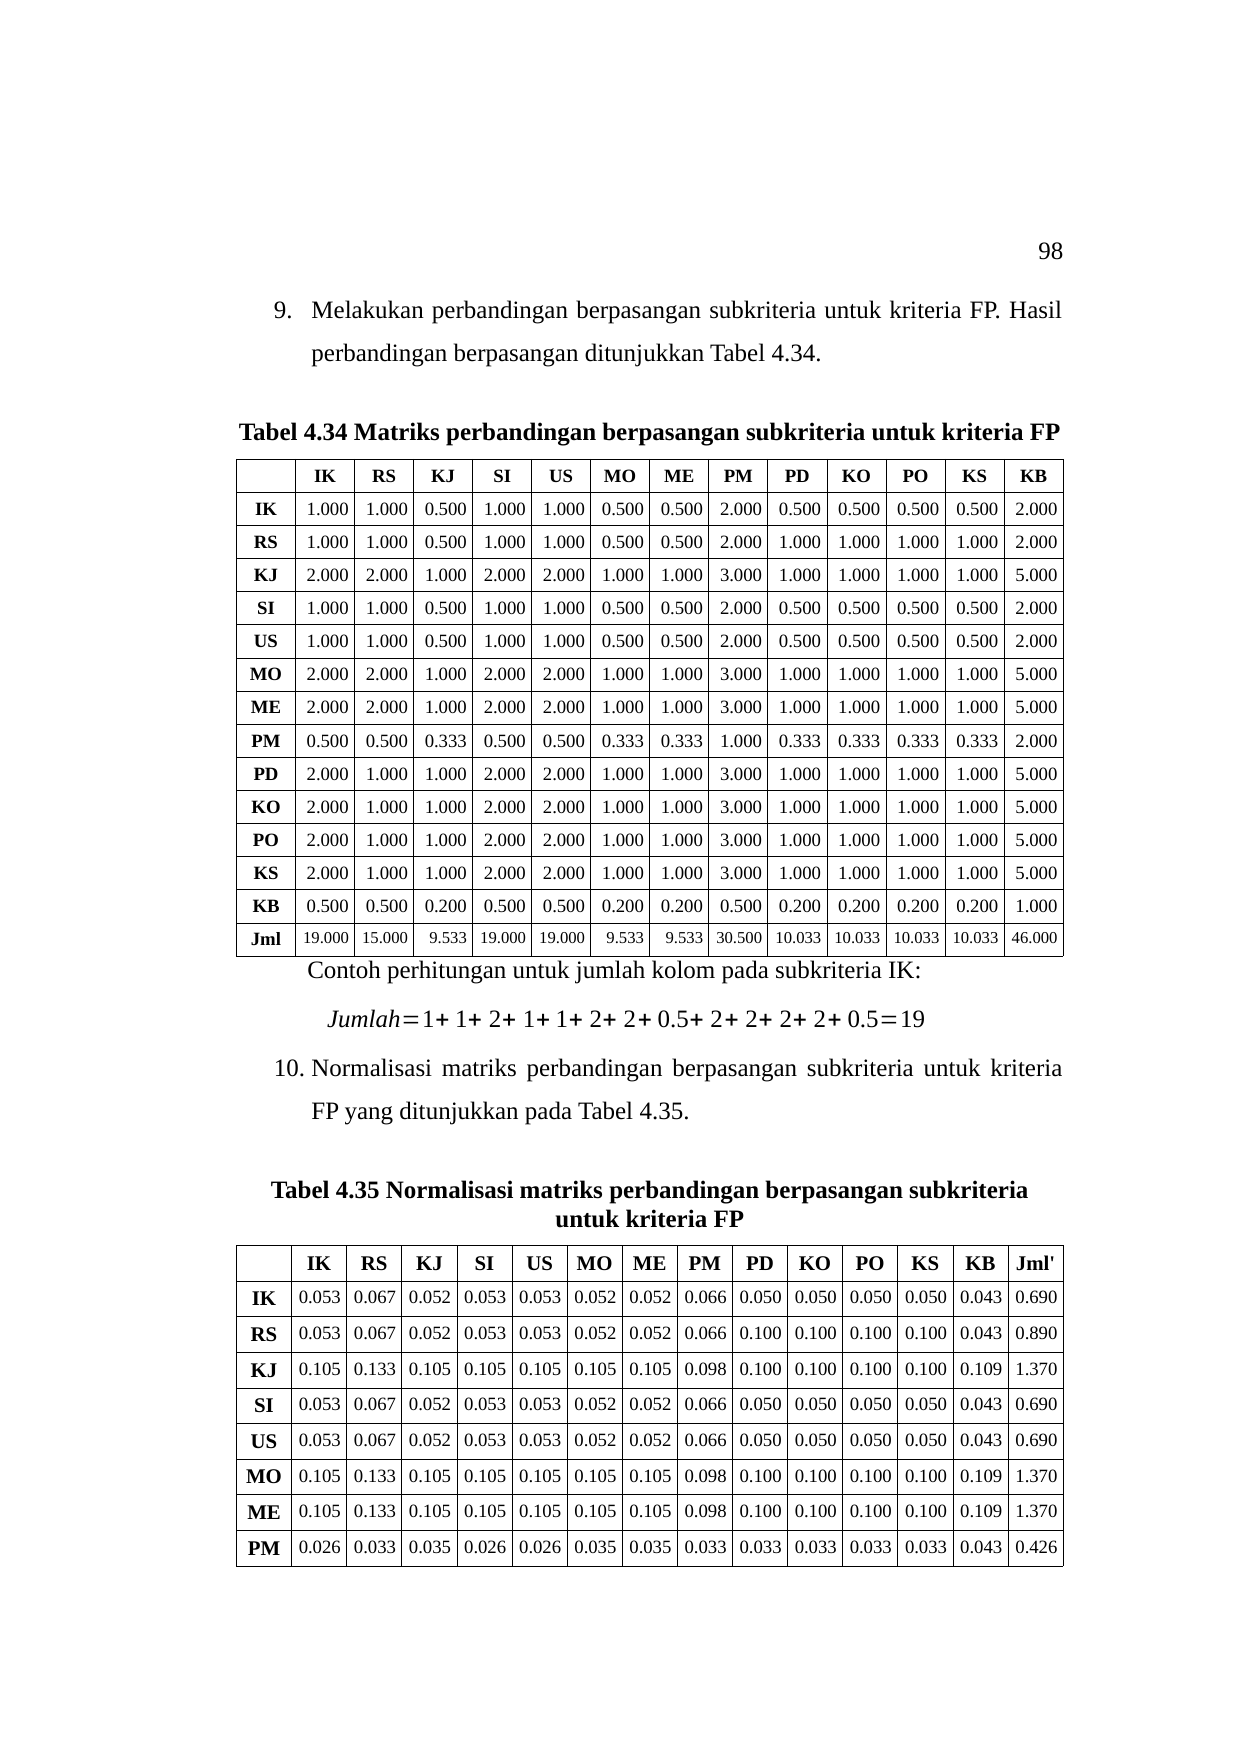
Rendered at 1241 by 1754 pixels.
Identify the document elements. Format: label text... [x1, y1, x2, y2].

table_cell 1.000 [591, 692, 649, 724]
table_cell 0.105 [568, 1460, 622, 1494]
table_cell 0.053 [292, 1424, 346, 1459]
table_cell 19.000 [532, 924, 590, 956]
table_cell 1.000 [828, 692, 886, 724]
table_cell 2.000 [296, 824, 354, 856]
table_cell 0.052 [568, 1317, 622, 1352]
table_cell 1.000 [946, 526, 1004, 558]
table_cell 0.333 [650, 725, 708, 757]
table_cell 0.690 [1009, 1389, 1063, 1423]
table_header KJ [402, 1246, 457, 1281]
table_header RS [355, 460, 413, 492]
table_cell 0.100 [733, 1460, 787, 1494]
table_cell 0.500 [650, 493, 708, 525]
table_cell 0.200 [887, 890, 945, 922]
table_cell 10.033 [946, 924, 1004, 956]
table_cell 0.100 [788, 1495, 842, 1530]
table_cell 1.000 [591, 758, 649, 790]
table_cell 0.500 [946, 625, 1004, 657]
table_cell 1.000 [828, 857, 886, 889]
table_cell 2.000 [532, 692, 590, 724]
table_cell 9.533 [591, 924, 649, 956]
table_cell 0.105 [402, 1495, 457, 1530]
table_cell 0.500 [473, 890, 531, 922]
table_cell 2.000 [296, 791, 354, 823]
table_cell 1.370 [1009, 1495, 1063, 1530]
table_cell 0.500 [768, 493, 827, 525]
table_cell 0.050 [733, 1389, 787, 1423]
table_header KB [1005, 460, 1063, 492]
table_cell 0.050 [788, 1389, 842, 1423]
table_cell ME [237, 692, 295, 724]
table_cell 0.500 [414, 493, 472, 525]
table_header MO [591, 460, 649, 492]
table_cell 1.000 [887, 659, 945, 691]
table_cell KO [237, 791, 295, 823]
table_cell KB [237, 890, 295, 922]
table_cell 1.000 [946, 824, 1004, 856]
table_cell 0.500 [768, 625, 827, 657]
table_cell 1.000 [1005, 890, 1063, 922]
table_header PO [843, 1246, 897, 1281]
table_cell 0.105 [292, 1353, 346, 1387]
table_cell ME [237, 1495, 291, 1530]
table_cell 0.050 [898, 1389, 953, 1423]
table_cell 2.000 [473, 692, 531, 724]
table_cell 1.000 [650, 791, 708, 823]
table_cell Jml [237, 924, 295, 956]
table_cell 0.100 [843, 1460, 897, 1494]
table_cell 0.500 [296, 725, 354, 757]
table_cell 0.052 [623, 1317, 677, 1352]
table_cell 0.200 [828, 890, 886, 922]
table_cell 1.000 [414, 857, 472, 889]
table_cell 0.100 [898, 1353, 953, 1387]
table_cell 1.000 [532, 493, 590, 525]
table_cell 1.000 [414, 659, 472, 691]
table_cell 2.000 [1005, 725, 1063, 757]
table_cell 0.033 [678, 1531, 732, 1566]
table_cell 10.033 [768, 924, 827, 956]
table_cell 15.000 [355, 924, 413, 956]
table_cell 0.200 [591, 890, 649, 922]
table_cell 0.690 [1009, 1424, 1063, 1459]
table_cell 1.000 [473, 625, 531, 657]
table_cell 0.026 [513, 1531, 567, 1566]
table_cell 0.026 [292, 1531, 346, 1566]
table_cell 9.533 [414, 924, 472, 956]
table_cell 3.000 [709, 824, 767, 856]
table_cell 1.000 [946, 692, 1004, 724]
table_cell 2.000 [296, 692, 354, 724]
table_cell KJ [237, 1353, 291, 1387]
table_cell 1.000 [946, 659, 1004, 691]
table_cell 0.043 [954, 1531, 1008, 1566]
table_cell 2.000 [1005, 625, 1063, 657]
table_cell 2.000 [355, 559, 413, 591]
table_cell 1.000 [828, 526, 886, 558]
table_cell 1.000 [768, 857, 827, 889]
table_cell RS [237, 1317, 291, 1352]
table_cell 1.000 [414, 758, 472, 790]
table_cell 0.050 [788, 1424, 842, 1459]
table_header ME [623, 1246, 677, 1281]
table_cell PM [237, 1531, 291, 1566]
table_cell 2.000 [1005, 493, 1063, 525]
list Normalisasi matriks perbandingan berpasangan subkriteria untuk kriteria FP yang ditunjukkan pada Tabel 4.35. [274, 1053, 1063, 1124]
table_cell 0.035 [402, 1531, 457, 1566]
table_cell 0.500 [887, 493, 945, 525]
table_cell 0.500 [650, 526, 708, 558]
table_cell 0.053 [292, 1389, 346, 1423]
table_cell 1.000 [828, 824, 886, 856]
table_cell 1.000 [887, 791, 945, 823]
table_cell 1.000 [887, 857, 945, 889]
table_cell 9.533 [650, 924, 708, 956]
table_cell 0.500 [414, 625, 472, 657]
table_cell 1.000 [768, 824, 827, 856]
table_cell 3.000 [709, 692, 767, 724]
table_cell PM [237, 725, 295, 757]
table_cell 1.000 [355, 791, 413, 823]
table_cell 0.105 [623, 1495, 677, 1530]
table_cell 0.105 [513, 1353, 567, 1387]
table_cell 1.000 [591, 857, 649, 889]
table_cell IK [237, 1282, 291, 1316]
table_cell 2.000 [532, 791, 590, 823]
table_cell 0.033 [898, 1531, 953, 1566]
table_cell 1.000 [828, 559, 886, 591]
table_header US [532, 460, 590, 492]
table_cell 0.067 [347, 1282, 401, 1316]
table_cell 1.000 [709, 725, 767, 757]
table_cell 0.066 [678, 1282, 732, 1316]
table_cell 1.000 [355, 493, 413, 525]
table_cell 0.052 [623, 1424, 677, 1459]
table_header [237, 460, 295, 492]
table_cell 0.050 [788, 1282, 842, 1316]
table_cell 3.000 [709, 559, 767, 591]
table_cell MO [237, 659, 295, 691]
table_cell 0.500 [414, 526, 472, 558]
table_cell 1.000 [650, 559, 708, 591]
table_header IK [292, 1246, 346, 1281]
table_cell 1.000 [768, 791, 827, 823]
table_cell 0.500 [296, 890, 354, 922]
table_cell 2.000 [473, 758, 531, 790]
table_cell 0.105 [458, 1353, 512, 1387]
table_cell 0.053 [292, 1317, 346, 1352]
table_cell 3.000 [709, 857, 767, 889]
table_cell 0.033 [788, 1531, 842, 1566]
table_cell 0.105 [402, 1460, 457, 1494]
table_cell 5.000 [1005, 659, 1063, 691]
table_cell 1.000 [473, 526, 531, 558]
table_cell 0.333 [414, 725, 472, 757]
text Contoh perhitungan untuk jumlah kolom pada subkriteria IK: [236, 957, 1063, 984]
table_cell 0.100 [898, 1495, 953, 1530]
table_cell 0.067 [347, 1389, 401, 1423]
table_cell 30.500 [709, 924, 767, 956]
table_cell 0.500 [828, 625, 886, 657]
table_cell 0.033 [733, 1531, 787, 1566]
table_cell 0.100 [788, 1353, 842, 1387]
table_cell 0.035 [568, 1531, 622, 1566]
table_cell 0.200 [650, 890, 708, 922]
table_cell 0.333 [946, 725, 1004, 757]
table_cell 1.000 [768, 758, 827, 790]
table_cell 0.050 [898, 1424, 953, 1459]
table_cell 0.053 [458, 1282, 512, 1316]
table_cell 0.105 [513, 1495, 567, 1530]
table_cell 1.000 [296, 592, 354, 624]
table_cell 19.000 [296, 924, 354, 956]
table_cell 46.000 [1005, 924, 1063, 956]
table_cell 2.000 [473, 659, 531, 691]
table_cell 0.050 [843, 1424, 897, 1459]
table_cell 1.000 [355, 625, 413, 657]
table_cell 1.370 [1009, 1353, 1063, 1387]
table_cell 0.500 [591, 625, 649, 657]
table_cell 10.033 [887, 924, 945, 956]
table_cell 2.000 [532, 824, 590, 856]
table_cell 1.000 [591, 559, 649, 591]
table_cell 2.000 [532, 659, 590, 691]
table_cell 0.333 [887, 725, 945, 757]
table_cell US [237, 625, 295, 657]
table_cell 1.000 [414, 559, 472, 591]
table_cell 5.000 [1005, 791, 1063, 823]
table_cell 3.000 [709, 659, 767, 691]
table_cell 1.000 [650, 659, 708, 691]
table_cell 1.000 [650, 824, 708, 856]
table_cell 0.109 [954, 1495, 1008, 1530]
table_cell 0.043 [954, 1282, 1008, 1316]
table_cell 0.200 [414, 890, 472, 922]
table_cell 0.500 [591, 526, 649, 558]
table_cell 1.000 [296, 625, 354, 657]
table_cell 1.000 [828, 758, 886, 790]
table_cell 1.000 [296, 526, 354, 558]
table_cell 0.053 [513, 1389, 567, 1423]
table_cell 5.000 [1005, 857, 1063, 889]
table_cell 0.500 [768, 592, 827, 624]
table_header ME [650, 460, 708, 492]
table_cell 0.500 [946, 592, 1004, 624]
table_cell 1.000 [414, 791, 472, 823]
table_cell 1.000 [887, 559, 945, 591]
table_cell 0.105 [623, 1460, 677, 1494]
table_header Jml' [1009, 1246, 1063, 1281]
table_cell 1.000 [768, 526, 827, 558]
table_cell 0.500 [828, 493, 886, 525]
table_cell 2.000 [532, 857, 590, 889]
table_cell 2.000 [296, 559, 354, 591]
table_cell 0.098 [678, 1460, 732, 1494]
table_cell US [237, 1424, 291, 1459]
table_cell 0.333 [828, 725, 886, 757]
table_cell 0.105 [292, 1495, 346, 1530]
table_cell 1.000 [414, 692, 472, 724]
table_cell 0.105 [292, 1460, 346, 1494]
table_cell 2.000 [709, 526, 767, 558]
table_cell 1.000 [828, 791, 886, 823]
table_cell 0.100 [898, 1317, 953, 1352]
table_cell 0.109 [954, 1353, 1008, 1387]
table_cell KS [237, 857, 295, 889]
list Melakukan perbandingan berpasangan subkriteria untuk kriteria FP. Hasil perbandingan berpasangan ditunjukkan Tabel 4.34. [274, 295, 1063, 367]
table_cell 0.052 [568, 1424, 622, 1459]
table_header IK [296, 460, 354, 492]
table_cell 2.000 [473, 857, 531, 889]
table_cell 0.043 [954, 1317, 1008, 1352]
table_cell 1.000 [414, 824, 472, 856]
table_cell 0.052 [402, 1317, 457, 1352]
table_cell 1.000 [532, 526, 590, 558]
table_header PM [709, 460, 767, 492]
table_cell IK [237, 493, 295, 525]
table_cell 0.333 [591, 725, 649, 757]
table_cell 0.500 [887, 592, 945, 624]
table_cell 0.100 [843, 1317, 897, 1352]
table_cell 0.109 [954, 1460, 1008, 1494]
table_cell 0.043 [954, 1389, 1008, 1423]
table_cell 1.000 [296, 493, 354, 525]
table_cell 1.000 [355, 857, 413, 889]
table_cell 0.100 [733, 1495, 787, 1530]
table_cell 0.100 [788, 1317, 842, 1352]
table_cell 3.000 [709, 791, 767, 823]
table_cell 1.000 [887, 824, 945, 856]
table_cell 2.000 [355, 692, 413, 724]
table_cell 0.105 [402, 1353, 457, 1387]
table_cell 10.033 [828, 924, 886, 956]
table_cell 3.000 [709, 758, 767, 790]
table_header KS [898, 1246, 953, 1281]
table_cell 0.053 [513, 1424, 567, 1459]
table_cell 1.000 [532, 592, 590, 624]
table_cell 0.050 [898, 1282, 953, 1316]
table_header KO [828, 460, 886, 492]
table_cell 1.000 [473, 592, 531, 624]
table_cell 0.105 [458, 1495, 512, 1530]
table_cell 0.100 [843, 1495, 897, 1530]
table_cell 1.000 [355, 526, 413, 558]
table_cell 0.066 [678, 1424, 732, 1459]
table_cell 1.000 [887, 758, 945, 790]
table_cell 1.370 [1009, 1460, 1063, 1494]
table_cell 0.500 [473, 725, 531, 757]
table_cell 1.000 [355, 824, 413, 856]
text Tabel 4.34 Matriks perbandingan berpasangan subkriteria untuk kriteria FP [236, 417, 1063, 446]
table_cell 0.133 [347, 1353, 401, 1387]
table_cell 0.100 [733, 1317, 787, 1352]
table_cell 0.052 [402, 1389, 457, 1423]
table_cell 0.500 [414, 592, 472, 624]
table_cell 0.053 [513, 1317, 567, 1352]
table_cell 0.053 [458, 1317, 512, 1352]
table_cell 1.000 [591, 791, 649, 823]
table_cell 0.690 [1009, 1282, 1063, 1316]
table_cell 0.066 [678, 1317, 732, 1352]
table_cell 0.050 [843, 1282, 897, 1316]
table_cell 1.000 [887, 692, 945, 724]
table_cell SI [237, 1389, 291, 1423]
table_cell 0.052 [568, 1282, 622, 1316]
table_cell 5.000 [1005, 692, 1063, 724]
table_cell 1.000 [887, 526, 945, 558]
table_cell 0.053 [458, 1424, 512, 1459]
table_cell 1.000 [591, 659, 649, 691]
table_cell RS [237, 526, 295, 558]
table_header RS [347, 1246, 401, 1281]
table_cell 0.043 [954, 1424, 1008, 1459]
table_cell 1.000 [650, 692, 708, 724]
table_cell 0.500 [887, 625, 945, 657]
table_cell 0.500 [709, 890, 767, 922]
table_cell 0.050 [843, 1389, 897, 1423]
table_cell 1.000 [768, 559, 827, 591]
table_cell 0.500 [650, 625, 708, 657]
table_cell 5.000 [1005, 824, 1063, 856]
table_cell 1.000 [532, 625, 590, 657]
table_cell 0.100 [843, 1353, 897, 1387]
table_header SI [458, 1246, 512, 1281]
table_header KJ [414, 460, 472, 492]
table_header PO [887, 460, 945, 492]
table_cell 0.053 [513, 1282, 567, 1316]
table_header KS [946, 460, 1004, 492]
table_cell 1.000 [828, 659, 886, 691]
table_header KB [954, 1246, 1008, 1281]
table_cell 0.100 [733, 1353, 787, 1387]
table_cell 0.890 [1009, 1317, 1063, 1352]
table_cell 1.000 [768, 692, 827, 724]
table_cell 0.033 [843, 1531, 897, 1566]
table_cell 1.000 [946, 857, 1004, 889]
table_cell 0.050 [733, 1282, 787, 1316]
table_cell 0.500 [828, 592, 886, 624]
table_header PM [678, 1246, 732, 1281]
table_cell 0.066 [678, 1389, 732, 1423]
table_cell 0.052 [623, 1282, 677, 1316]
table_cell 0.200 [946, 890, 1004, 922]
table_cell 0.053 [458, 1389, 512, 1423]
table_cell 0.033 [347, 1531, 401, 1566]
table_cell 0.105 [458, 1460, 512, 1494]
table_header PD [733, 1246, 787, 1281]
table_header MO [568, 1246, 622, 1281]
table_cell 0.105 [568, 1495, 622, 1530]
table_cell 0.105 [623, 1353, 677, 1387]
table_cell 2.000 [473, 791, 531, 823]
table_cell 0.500 [355, 725, 413, 757]
table_cell KJ [237, 559, 295, 591]
table_cell 0.052 [402, 1424, 457, 1459]
table_cell 0.035 [623, 1531, 677, 1566]
table_cell 0.100 [788, 1460, 842, 1494]
table_cell 5.000 [1005, 758, 1063, 790]
table_cell 0.133 [347, 1495, 401, 1530]
table_cell 2.000 [709, 625, 767, 657]
table_cell 0.200 [768, 890, 827, 922]
table_cell 2.000 [296, 857, 354, 889]
table_cell 0.098 [678, 1495, 732, 1530]
table_cell 19.000 [473, 924, 531, 956]
table_cell 0.050 [733, 1424, 787, 1459]
table_header [237, 1246, 291, 1281]
table_cell SI [237, 592, 295, 624]
table_cell 0.500 [591, 493, 649, 525]
table_cell 0.500 [946, 493, 1004, 525]
table_cell 0.500 [532, 725, 590, 757]
table_cell 0.105 [513, 1460, 567, 1494]
text Tabel 4.35 Normalisasi matriks perbandingan berpasangan subkriteria untuk kriteria FP [236, 1175, 1063, 1232]
table_cell 0.052 [402, 1282, 457, 1316]
table_cell 2.000 [532, 758, 590, 790]
table_cell 5.000 [1005, 559, 1063, 591]
table_cell 2.000 [1005, 592, 1063, 624]
table_cell 0.052 [568, 1389, 622, 1423]
table_cell 2.000 [473, 559, 531, 591]
table_cell 2.000 [709, 592, 767, 624]
table_cell 0.026 [458, 1531, 512, 1566]
table_header US [513, 1246, 567, 1281]
table_cell 1.000 [650, 758, 708, 790]
table_cell 2.000 [355, 659, 413, 691]
table_header PD [768, 460, 827, 492]
table_cell 0.500 [355, 890, 413, 922]
table_cell 1.000 [355, 592, 413, 624]
table_cell 2.000 [1005, 526, 1063, 558]
table_cell PO [237, 824, 295, 856]
table_cell 0.500 [650, 592, 708, 624]
table_cell 0.426 [1009, 1531, 1063, 1566]
table_header SI [473, 460, 531, 492]
table_header KO [788, 1246, 842, 1281]
table_cell 0.067 [347, 1424, 401, 1459]
table_cell 0.105 [568, 1353, 622, 1387]
table_cell 2.000 [473, 824, 531, 856]
table_cell 1.000 [946, 758, 1004, 790]
table_cell 2.000 [296, 659, 354, 691]
table_cell 1.000 [650, 857, 708, 889]
table_cell 1.000 [946, 559, 1004, 591]
table_cell 0.098 [678, 1353, 732, 1387]
table_cell 0.053 [292, 1282, 346, 1316]
table_cell 1.000 [473, 493, 531, 525]
table_cell 0.052 [623, 1389, 677, 1423]
table_cell 2.000 [296, 758, 354, 790]
table_cell 0.500 [591, 592, 649, 624]
table_cell 0.100 [898, 1460, 953, 1494]
table_cell 1.000 [591, 824, 649, 856]
table_cell 1.000 [768, 659, 827, 691]
table_cell MO [237, 1460, 291, 1494]
table_cell 0.333 [768, 725, 827, 757]
table_cell 1.000 [355, 758, 413, 790]
table_cell PD [237, 758, 295, 790]
table_cell 0.067 [347, 1317, 401, 1352]
table_cell 2.000 [709, 493, 767, 525]
table_cell 1.000 [946, 791, 1004, 823]
table_cell 0.133 [347, 1460, 401, 1494]
table_cell 0.500 [532, 890, 590, 922]
table_cell 2.000 [532, 559, 590, 591]
